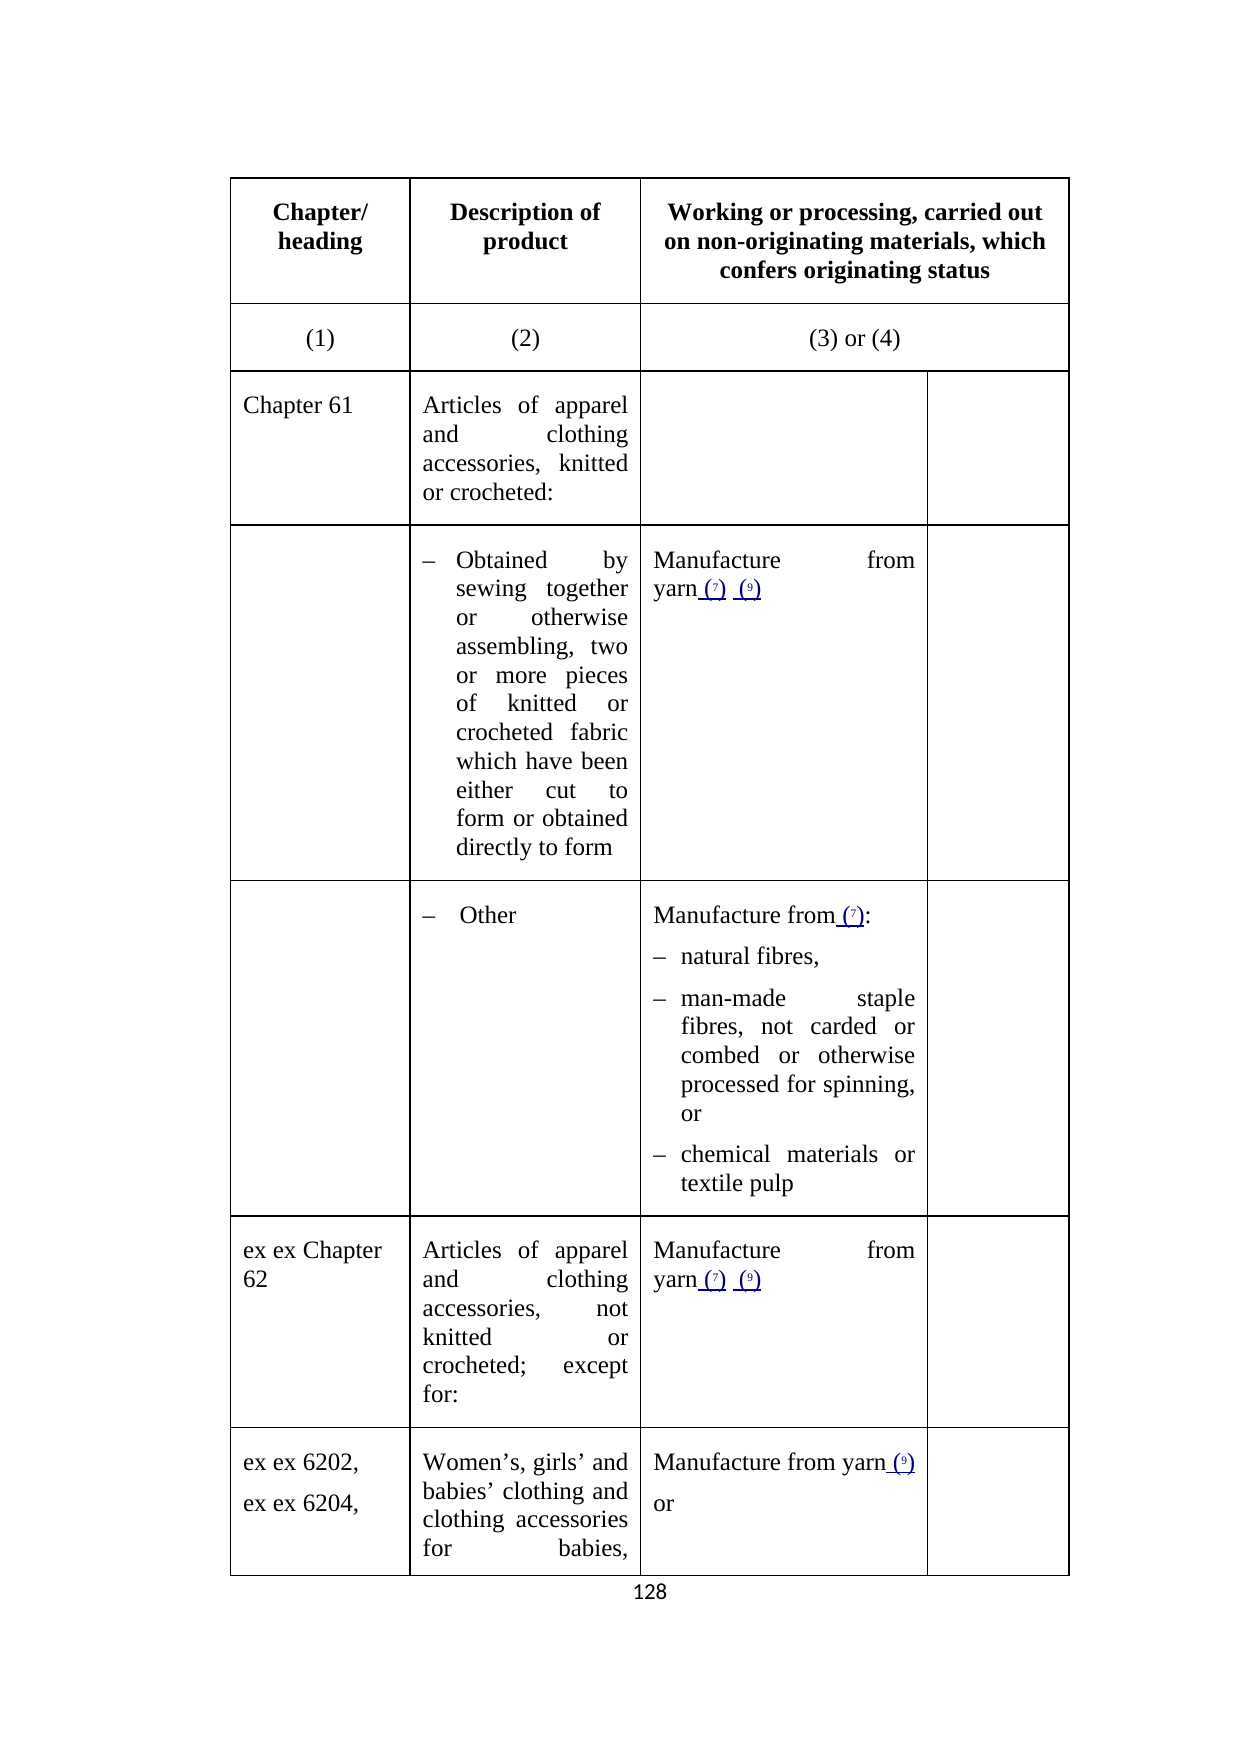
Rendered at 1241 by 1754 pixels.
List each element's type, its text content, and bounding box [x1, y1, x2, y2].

table_header – [653, 935, 681, 976]
table_header – [423, 894, 459, 935]
table_header Obtained by sewing together or otherwise assembling, two or more pieces of knitted or crocheted fabric which have been either cut to form or obtained directly to form [456, 539, 628, 867]
table_cell [928, 526, 1068, 880]
table_header Description of product [411, 179, 640, 302]
table_cell Chapter 61 [231, 372, 409, 524]
table_cell [928, 372, 1068, 524]
table_cell – [653, 976, 681, 1133]
table_header – [423, 539, 456, 867]
table_cell (3) or (4) [641, 304, 1068, 370]
table_cell ex ex Chapter 62 [231, 1217, 409, 1427]
table_header Working or processing, carried out on non-originating materials, which confers originating status [641, 179, 1068, 302]
table_cell ex ex 6202, ex ex 6204, [231, 1428, 409, 1574]
table_cell Articles of apparel and clothing accessories, not knitted or crocheted; except for: [411, 1217, 640, 1427]
table_header natural fibres, [681, 935, 915, 976]
table_cell (1) [231, 304, 409, 370]
table_header Other [459, 894, 628, 935]
table_cell [411, 881, 640, 1215]
table_cell Manufacture from yarn (9) or [641, 1428, 927, 1574]
table_cell Manufacture from yarn (7) (9) [641, 526, 927, 880]
table_cell (2) [411, 304, 640, 370]
table_cell – [653, 1133, 681, 1203]
table_cell Articles of apparel and clothing accessories, knitted or crocheted: [411, 372, 640, 524]
table_cell chemical materials or textile pulp [681, 1133, 915, 1203]
table_cell [928, 881, 1068, 1215]
table_cell [411, 526, 640, 880]
table_cell [231, 881, 409, 1215]
table_cell [231, 526, 409, 880]
table_cell Women’s, girls’ and babies’ clothing and clothing accessories for babies, [411, 1428, 640, 1574]
table_cell Manufacture from (7): [641, 881, 927, 1215]
table_cell Manufacture from yarn (7) (9) [641, 1217, 927, 1427]
table_cell man-made staple fibres, not carded or combed or otherwise processed for spinning, or [681, 976, 915, 1133]
table_cell [928, 1217, 1068, 1427]
table_cell [641, 372, 927, 524]
table_header Chapter/ heading [231, 179, 409, 302]
table_cell [928, 1428, 1068, 1574]
